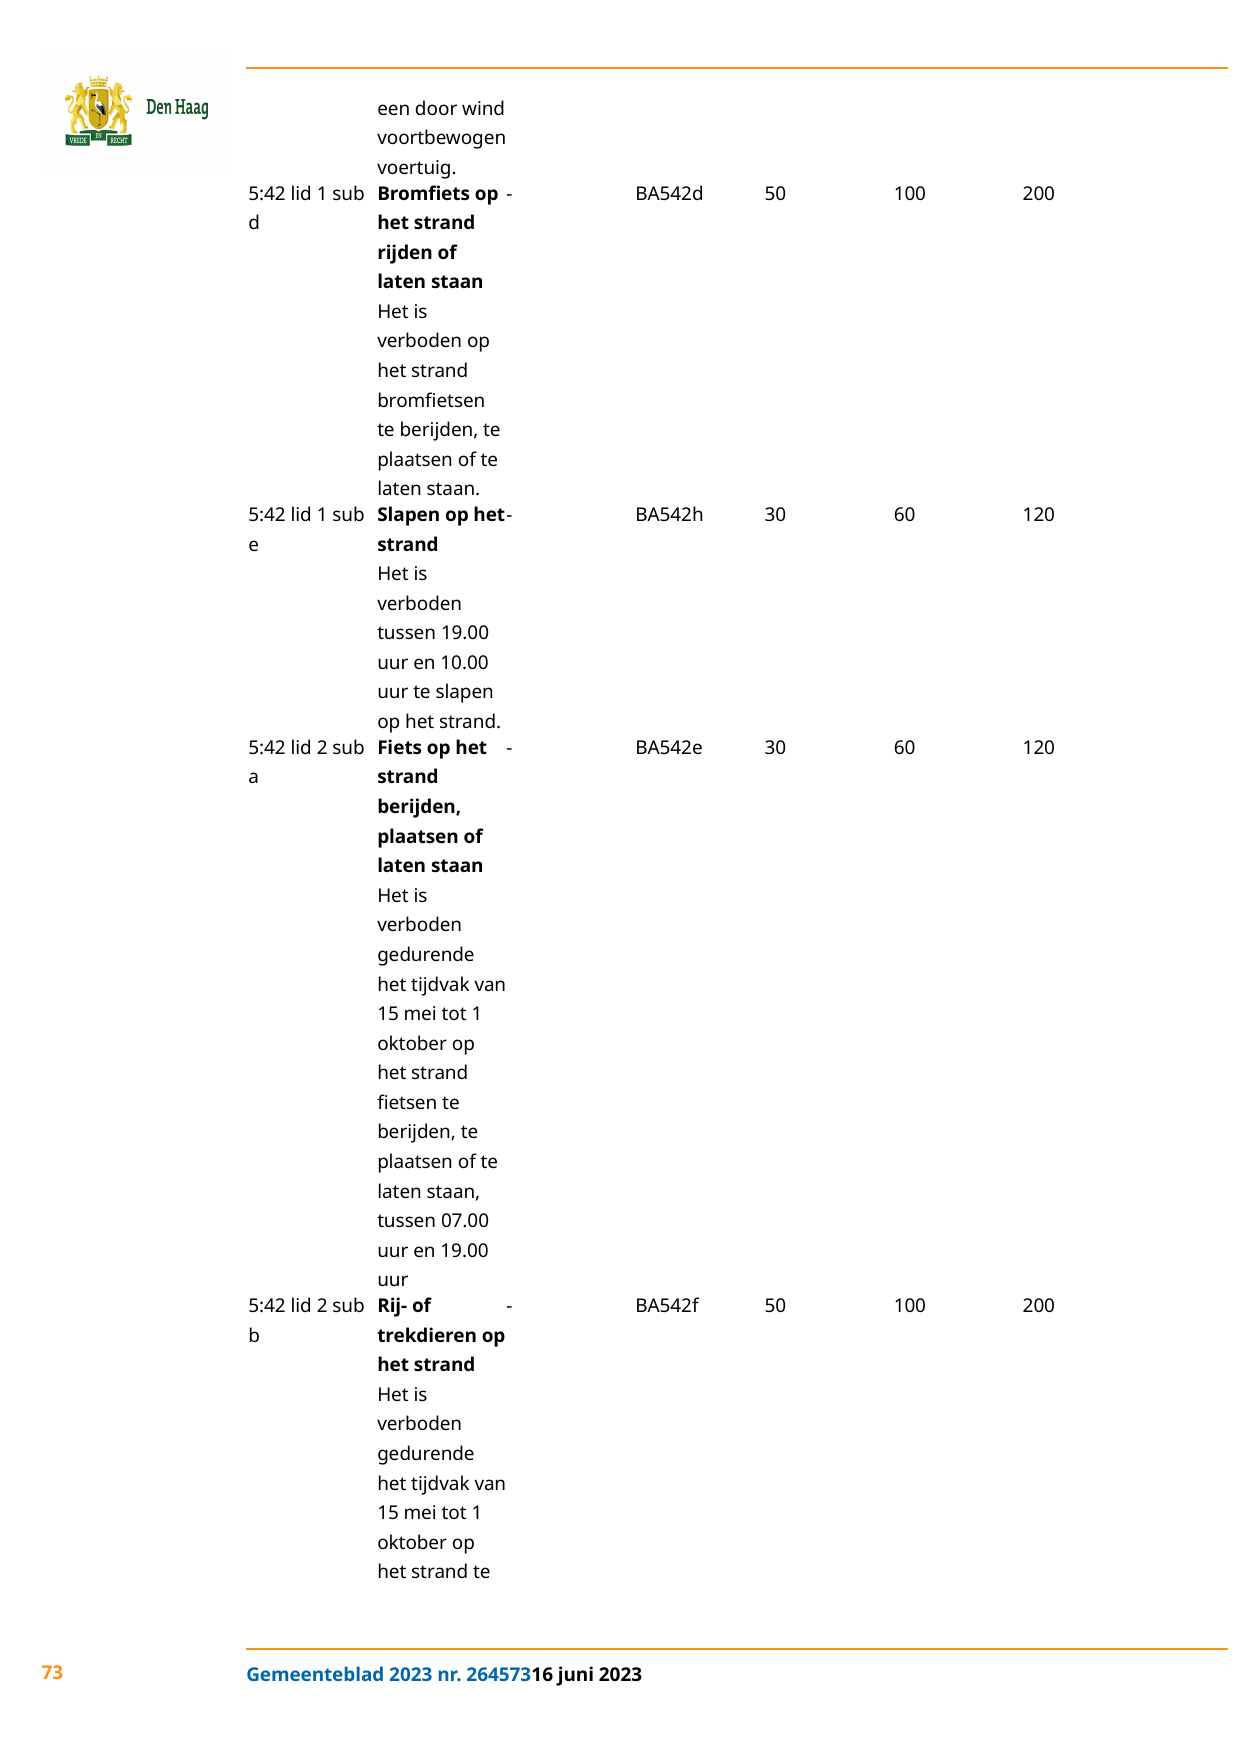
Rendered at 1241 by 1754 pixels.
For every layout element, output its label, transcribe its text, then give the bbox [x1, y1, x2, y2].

table_cell BA542h [635, 501, 764, 734]
table_cell - [506, 734, 635, 1292]
table_cell 100 [894, 1292, 1022, 1584]
table_cell 200 [1023, 1292, 1152, 1584]
table_cell 5:42 lid 2 sub b [248, 1292, 377, 1584]
table_cell [764, 95, 893, 180]
table_cell 50 [764, 1292, 893, 1584]
table_cell Slapen op het strand Het is verboden tussen 19.00 uur en 10.00 uur te slapen op het strand. [377, 501, 506, 734]
table_cell 200 [1023, 180, 1152, 501]
table_cell 5:42 lid 1 sub e [248, 501, 377, 734]
table_cell - [506, 95, 635, 180]
table_cell 50 [764, 180, 893, 501]
table_cell - [506, 180, 635, 501]
table_cell 30 [764, 501, 893, 734]
table_cell BA542d [635, 180, 764, 501]
table_cell een door wind voortbewogen voertuig. [377, 95, 506, 180]
table_cell 120 [1023, 734, 1152, 1292]
table_cell 5:42 lid 1 sub d [248, 180, 377, 501]
table_cell 5:42 lid 2 sub a [248, 734, 377, 1292]
table_cell - [506, 501, 635, 734]
table_cell [248, 95, 377, 180]
table_cell 60 [894, 734, 1022, 1292]
table_cell 100 [894, 180, 1022, 501]
table_cell [1023, 95, 1152, 180]
table_cell 120 [1023, 501, 1152, 734]
table_cell - [506, 1292, 635, 1584]
table_cell BA542f [635, 1292, 764, 1584]
table_cell BA542e [635, 734, 764, 1292]
picture [41, 47, 231, 172]
table_cell [894, 95, 1022, 180]
table_cell 60 [894, 501, 1022, 734]
table_cell Bromfiets op het strand rijden of laten staan Het is verboden op het strand bromfietsen te berijden, te plaatsen of te laten staan. [377, 180, 506, 501]
table_cell 30 [764, 734, 893, 1292]
table_cell Fiets op het strand berijden, plaatsen of laten staan Het is verboden gedurende het tijdvak van 15 mei tot 1 oktober op het strand fietsen te berijden, te plaatsen of te laten staan, tussen 07.00 uur en 19.00 uur [377, 734, 506, 1292]
table_cell [635, 95, 764, 180]
table_cell Rij- of trekdieren op het strand Het is verboden gedurende het tijdvak van 15 mei tot 1 oktober op het strand te [377, 1292, 506, 1584]
